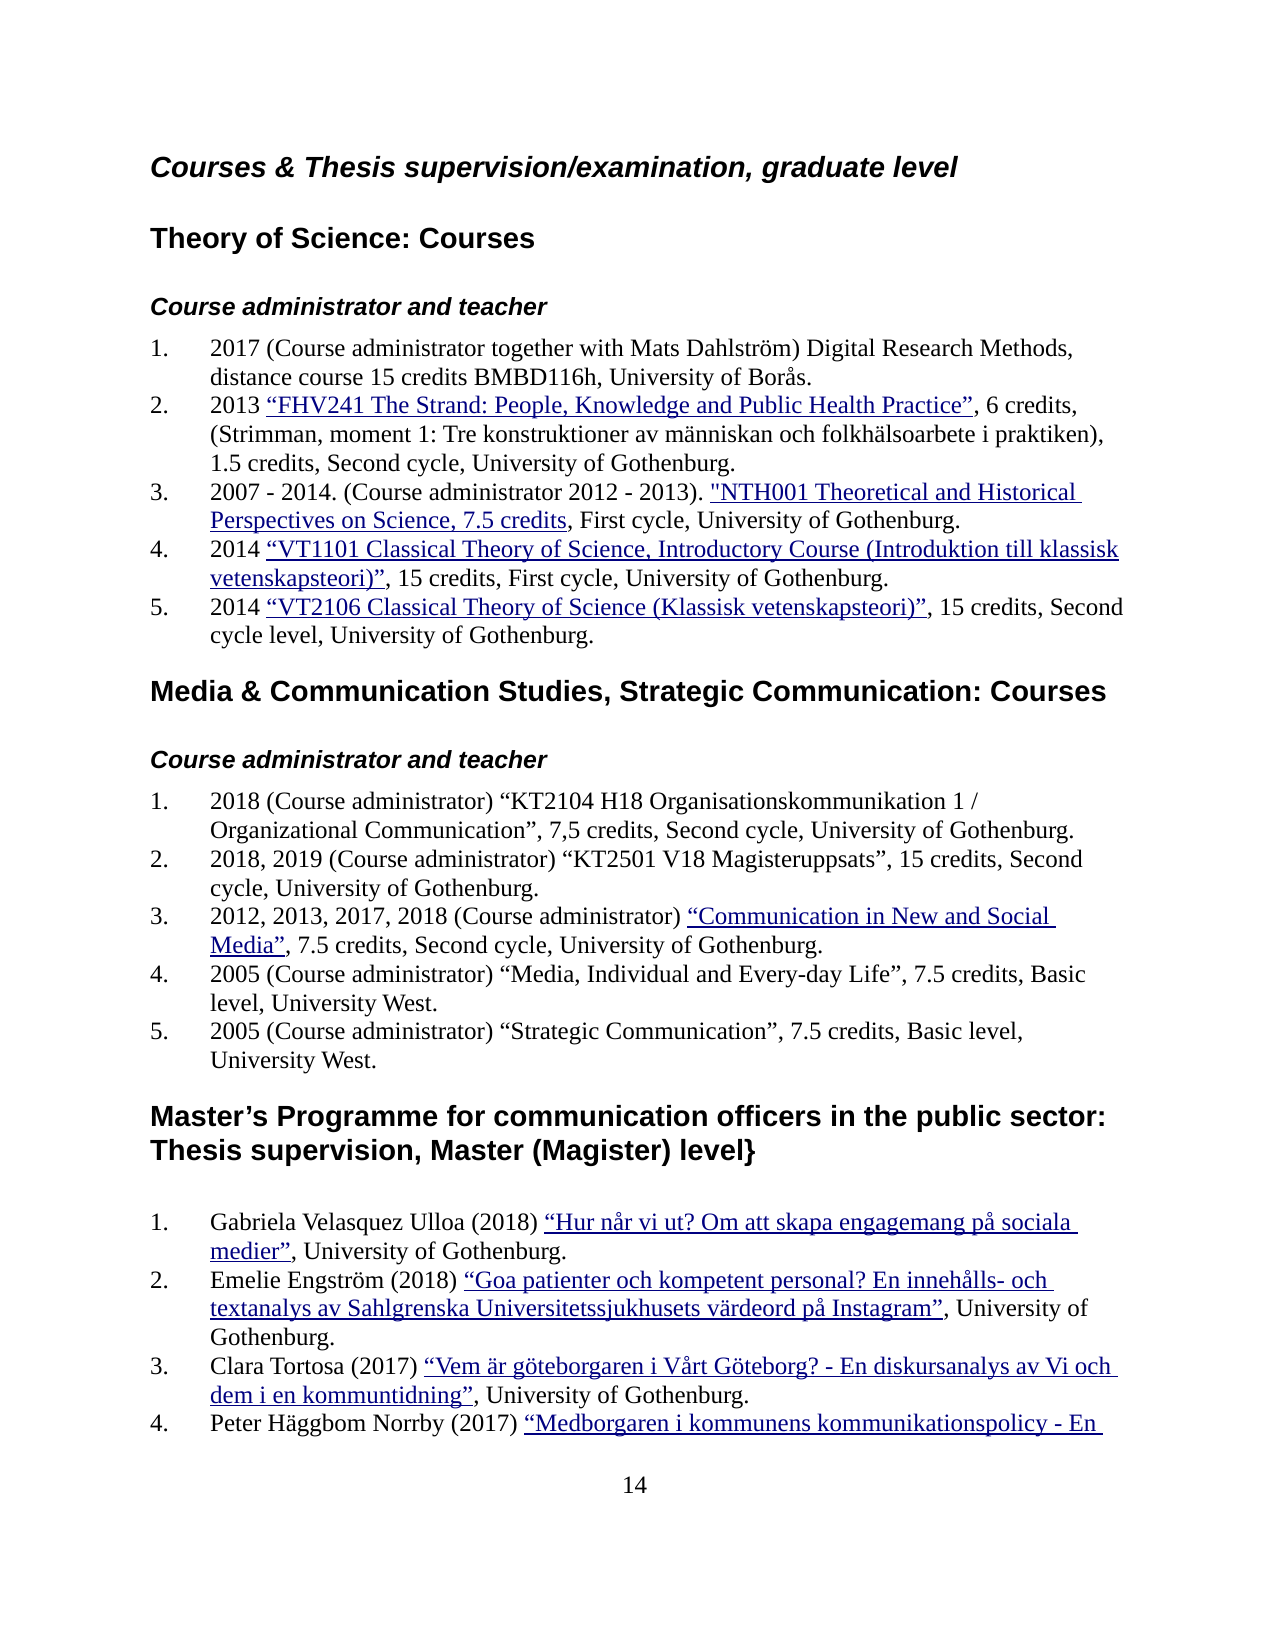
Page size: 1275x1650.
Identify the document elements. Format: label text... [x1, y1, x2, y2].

list 2014 “VT1101 Classical Theory of Science, Introductory Course (Introduktion till klassisk vetenskapsteori)”, 15 credits, First cycle, University of Gothenburg. [150, 534, 1125, 592]
subtitle Course administrator and teacher [150, 745, 1125, 774]
list 2012, 2013, 2017, 2018 (Course administrator) “Communication in New and Social Media”, 7.5 credits, Second cycle, University of Gothenburg. [150, 901, 1125, 959]
subtitle Course administrator and teacher [150, 292, 1125, 321]
subtitle Courses & Thesis supervision/examination, graduate level [150, 150, 1125, 183]
list 2005 (Course administrator) “Media, Individual and Every-day Life”, 7.5 credits, Basic level, University West. [150, 959, 1125, 1016]
list Emelie Engström (2018) “Goa patienter och kompetent personal? En innehålls- och textanalys av Sahlgrenska Universitetssjukhusets värdeord på Instagram”, University of Gothenburg. [150, 1265, 1125, 1351]
subtitle Theory of Science: Courses [150, 221, 1125, 254]
list Peter Häggbom Norrby (2017) “Medborgaren i kommunens kommunikationspolicy - En [150, 1408, 1125, 1437]
list 2013 “FHV241 The Strand: People, Knowledge and Public Health Practice”, 6 credits, (Strimman, moment 1: Tre konstruktioner av människan och folkhälsoarbete i praktiken), 1.5 credits, Second cycle, University of Gothenburg. [150, 391, 1125, 477]
list 2007 - 2014. (Course administrator 2012 - 2013). "NTH001 Theoretical and Historical Perspectives on Science, 7.5 credits, First cycle, University of Gothenburg. [150, 477, 1125, 534]
subtitle Media & Communication Studies, Strategic Communication: Courses [150, 674, 1125, 708]
subtitle Master’s Programme for communication officers in the public sector: Thesis supervision, Master (Magister) level} [150, 1099, 1125, 1166]
list Clara Tortosa (2017) “Vem är göteborgaren i Vårt Göteborg? - En diskursanalys av Vi och dem i en kommuntidning”, University of Gothenburg. [150, 1351, 1125, 1408]
list 2005 (Course administrator) “Strategic Communication”, 7.5 credits, Basic level, University West. [150, 1016, 1125, 1074]
list 2017 (Course administrator together with Mats Dahlström) Digital Research Methods, distance course 15 credits BMBD116h, University of Borås. [150, 333, 1125, 391]
list 2014 “VT2106 Classical Theory of Science (Klassisk vetenskapsteori)”, 15 credits, Second cycle level, University of Gothenburg. [150, 592, 1125, 649]
list Gabriela Velasquez Ulloa (2018) “Hur når vi ut? Om att skapa engagemang på sociala medier”, University of Gothenburg. [150, 1207, 1125, 1265]
list 2018 (Course administrator) “KT2104 H18 Organisationskommunikation 1 / Organizational Communication”, 7,5 credits, Second cycle, University of Gothenburg. [150, 786, 1125, 844]
list 2018, 2019 (Course administrator) “KT2501 V18 Magisteruppsats”, 15 credits, Second cycle, University of Gothenburg. [150, 844, 1125, 901]
